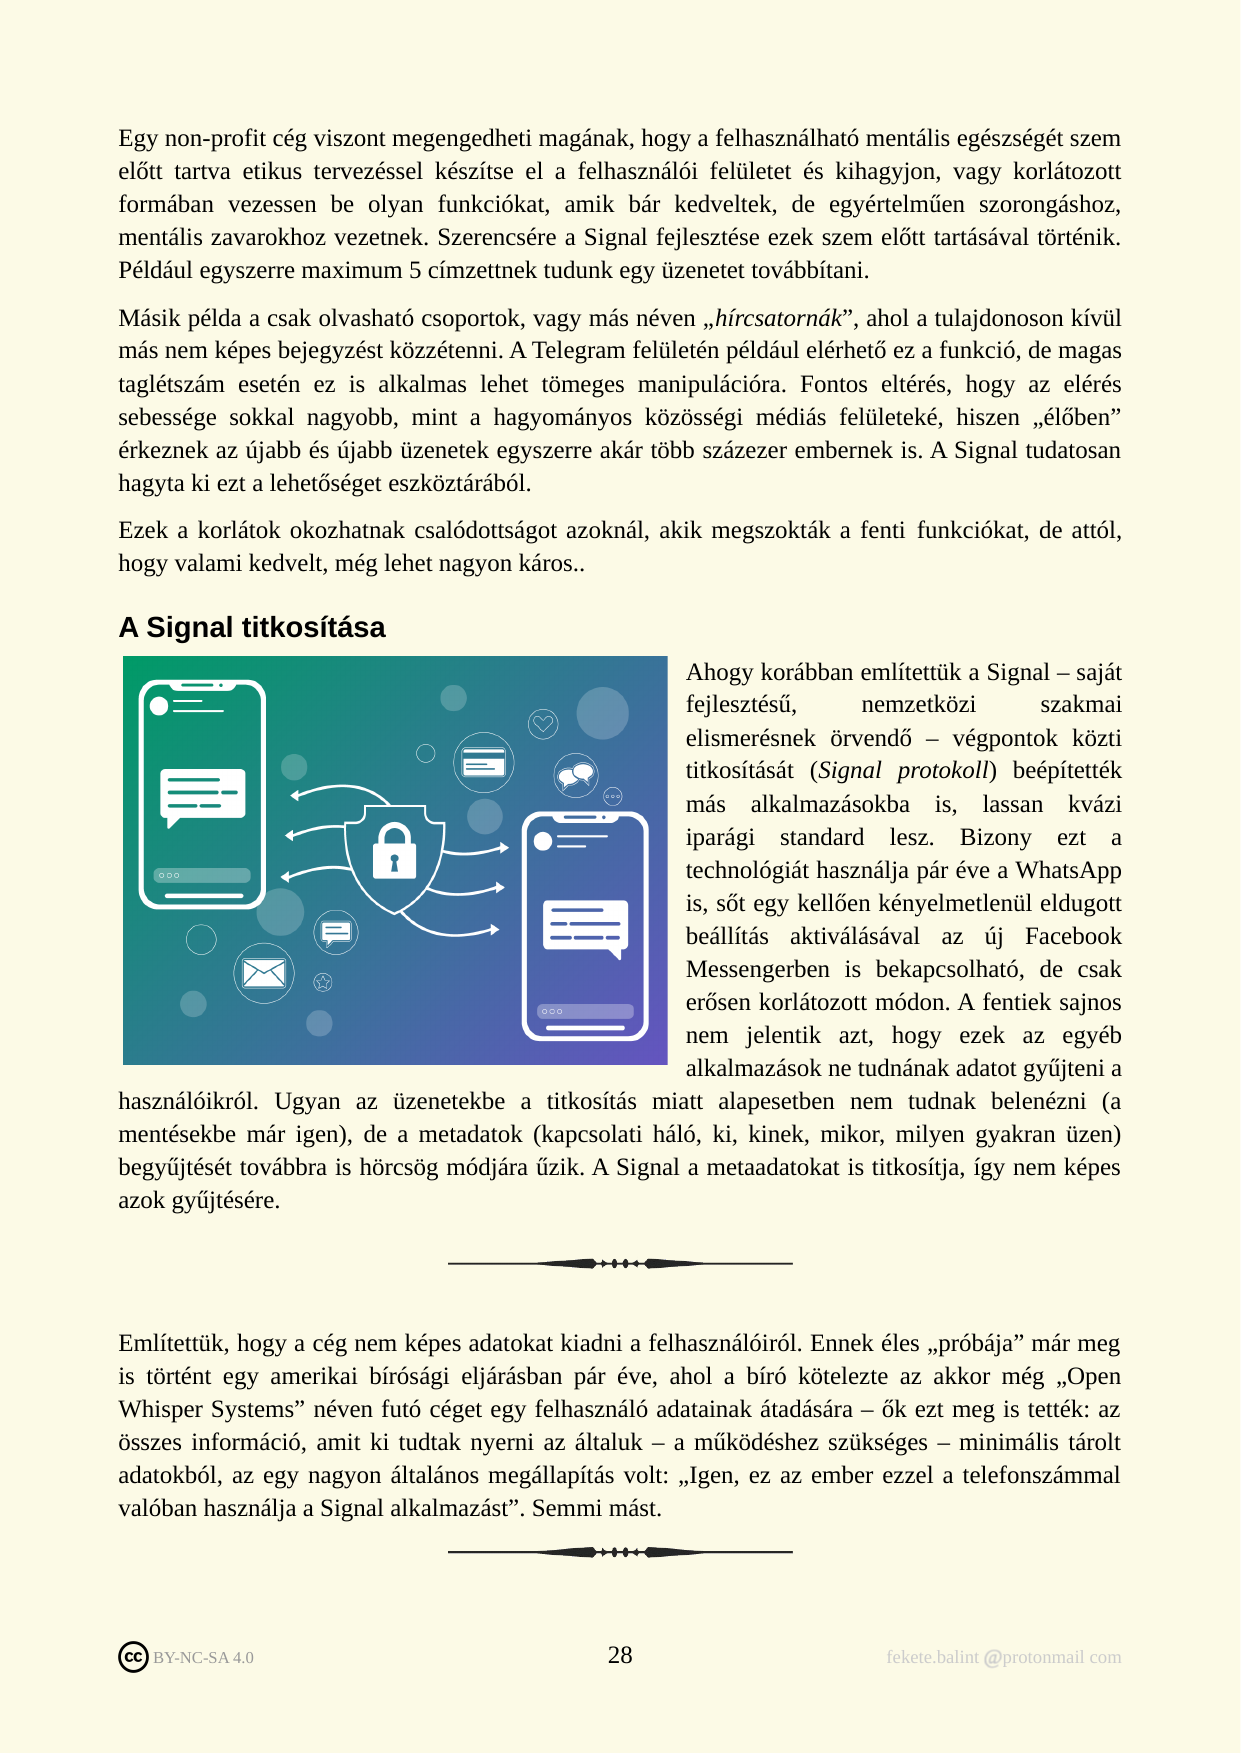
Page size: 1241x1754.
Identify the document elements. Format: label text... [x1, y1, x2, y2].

text Ahogy korábban említettük a Signal – saját fejlesztésű, nemzetközi szakmai elismerésnek örvendő – végpontok közti titkosítását (Signal protokoll) beépítették más alkalmazásokba is, lassan kvázi iparági standard lesz. Bizony ezt a technológiát használja pár éve a WhatsApp is, sőt egy kellően kényelmetlenül eldugott beállítás aktiválásával az új Facebook Messengerben is bekapcsolható, de csak erősen korlátozott módon. A fentiek sajnos nem jelentik azt, hogy ezek az egyéb alkalmazások ne tudnának adatot gyűjteni a használóikról. Ugyan az üzenetekbe a titkosítás miatt alapesetben nem tudnak belenézni (a mentésekbe már igen), de a metadatok (kapcsolati háló, ki, kinek, mikor, milyen gyakran üzen) begyűjtését továbbra is hörcsög módjára űzik. A Signal a metaadatokat is titkosítja, így nem képes azok gyűjtésére. [118, 657, 1122, 1214]
picture [446, 1543, 795, 1560]
text Egy non-profit cég viszont megengedheti magának, hogy a felhasználható mentális egészségét szem előtt tartva etikus tervezéssel készítse el a felhasználói felületet és kihagyjon, vagy korlátozott formában vezessen be olyan funkciókat, amik bár kedveltek, de egyértelműen szorongáshoz, mentális zavarokhoz vezetnek. Szerencsére a Signal fejlesztése ezek szem előtt tartásával történik. Például egyszerre maximum 5 címzettnek tudunk egy üzenetet továbbítani. [118, 123, 1122, 284]
picture [123, 656, 668, 1065]
text Másik példa a csak olvasható csoportok, vagy más néven „hírcsatornák”, ahol a tulajdonoson kívül más nem képes bejegyzést közzétenni. A Telegram felületén például elérhető ez a funkció, de magas taglétszám esetén ez is alkalmas lehet tömeges manipulációra. Fontos eltérés, hogy az elérés sebessége sokkal nagyobb, mint a hagyományos közösségi médiás felületeké, hiszen „élőben” érkeznek az újabb és újabb üzenetek egyszerre akár több százezer embernek is. A Signal tudatosan hagyta ki ezt a lehetőséget eszköztárából. [118, 303, 1122, 496]
picture [982, 1648, 1003, 1669]
picture [118, 1641, 149, 1673]
subtitle A Signal titkosítása [118, 611, 1122, 644]
text Ezek a korlátok okozhatnak csalódottságot azoknál, akik megszokták a fenti funkciókat, de attól, hogy valami kedvelt, még lehet nagyon káros.. [118, 515, 1122, 577]
picture [446, 1255, 795, 1271]
text Említettük, hogy a cég nem képes adatokat kiadni a felhasználóiról. Ennek éles „próbája” már meg is történt egy amerikai bírósági eljárásban pár éve, ahol a bíró kötelezte az akkor még „Open Whisper Systems” néven futó céget egy felhasználó adatainak átadására – ők ezt meg is tették: az összes információ, amit ki tudtak nyerni az általuk – a működéshez szükséges – minimális tárolt adatokból, az egy nagyon általános megállapítás volt: „Igen, ez az ember ezzel a telefonszámmal valóban használja a Signal alkalmazást”. Semmi mást. [118, 1328, 1122, 1522]
